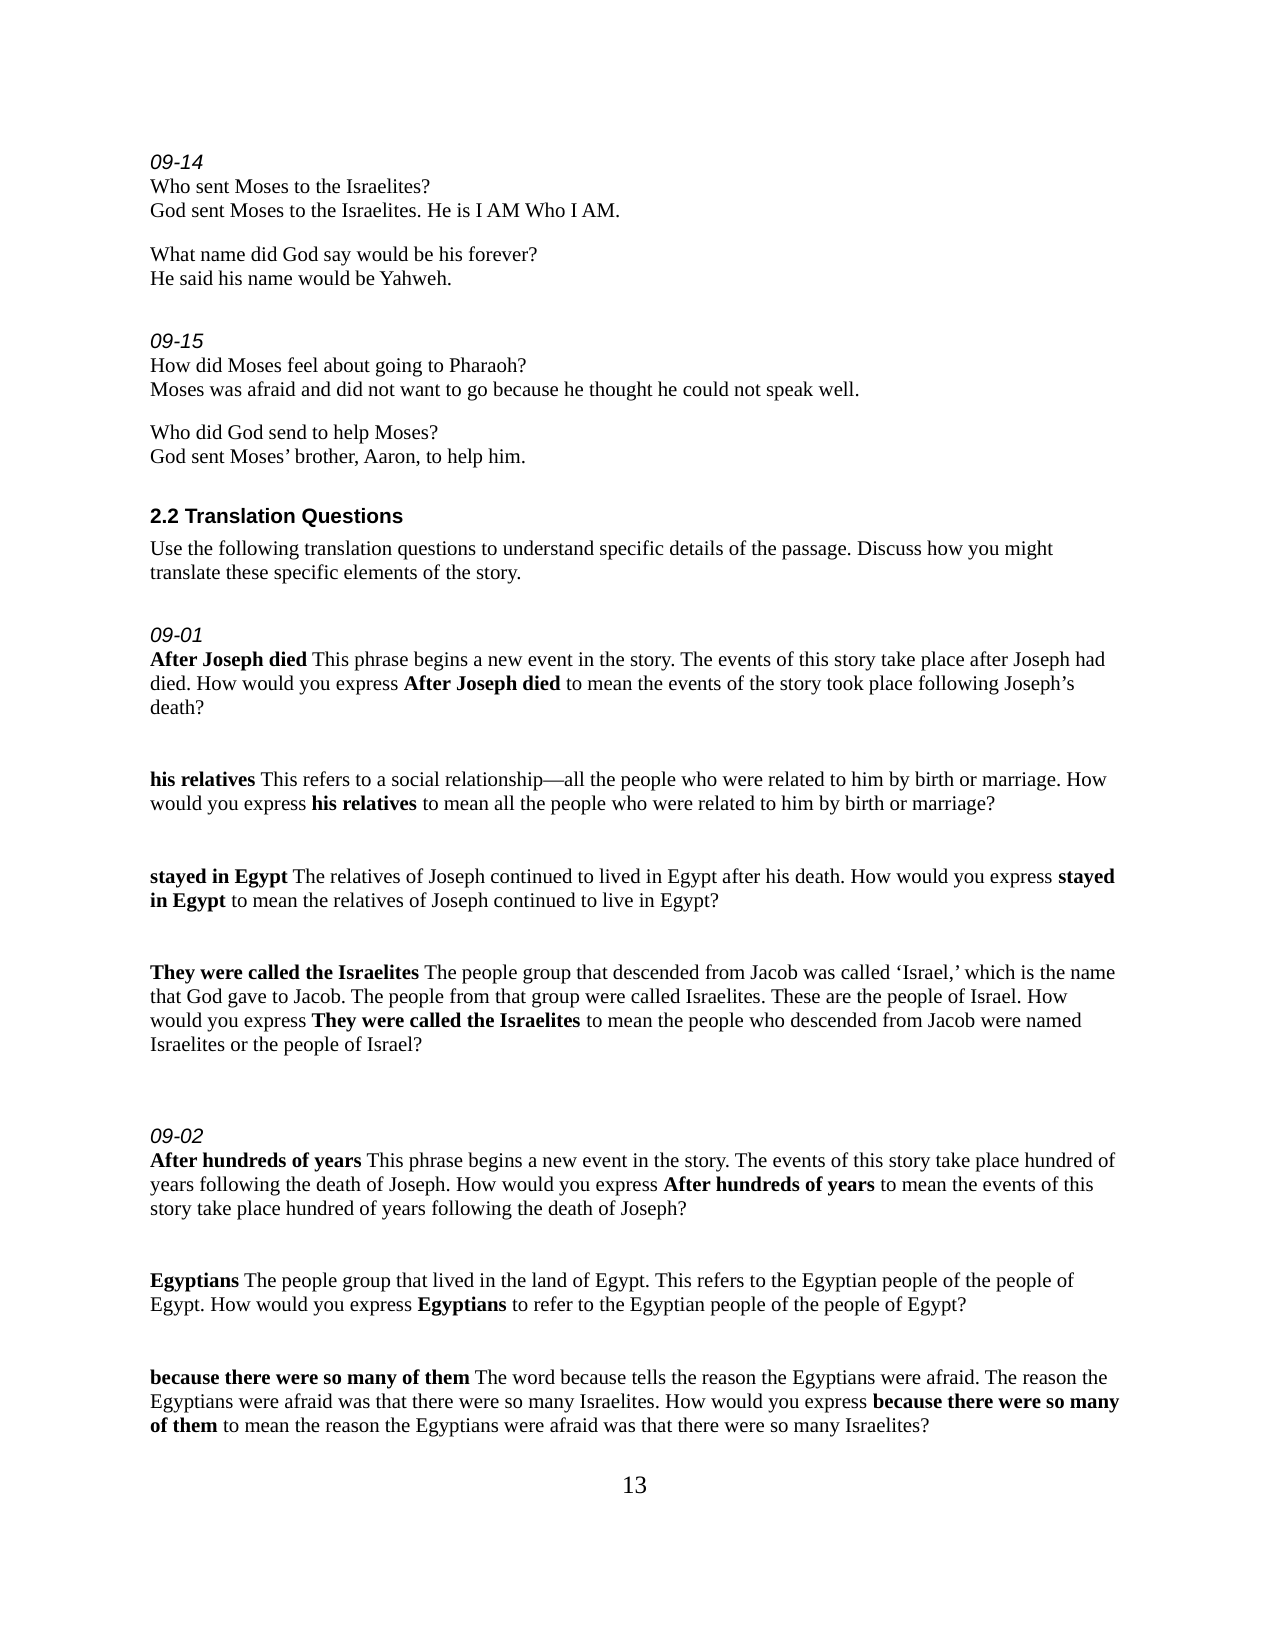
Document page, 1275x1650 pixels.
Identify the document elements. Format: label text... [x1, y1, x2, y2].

text Who sent Moses to the Israelites? God sent Moses to the Israelites. He is I AM Who I AM. [150, 174, 1125, 222]
subtitle 09-01 [150, 623, 1125, 647]
text Who did God send to help Moses? God sent Moses’ brother, Aaron, to help him. [150, 420, 1125, 468]
subtitle 09-14 [150, 150, 1125, 174]
text What name did God say would be his forever? He said his name would be Yahweh. [150, 242, 1125, 290]
text Use the following translation questions to understand specific details of the passage. Discuss how you might translate these specific elements of the story. [150, 536, 1125, 584]
subtitle 09-15 [150, 329, 1125, 353]
subtitle 09-02 [150, 1124, 1125, 1148]
text his relatives This refers to a social relationship—all the people who were related to him by birth or marriage. How would you express his relatives to mean all the people who were related to him by birth or marriage? [150, 767, 1125, 815]
text How did Moses feel about going to Pharaoh? Moses was afraid and did not want to go because he thought he could not speak well. [150, 353, 1125, 401]
text stayed in Egypt The relatives of Joseph continued to lived in Egypt after his death. How would you express stayed in Egypt to mean the relatives of Joseph continued to live in Egypt? [150, 863, 1125, 912]
subtitle 2.2 Translation Questions [150, 504, 1125, 528]
text After hundreds of years This phrase begins a new event in the story. The events of this story take place hundred of years following the death of Joseph. How would you express After hundreds of years to mean the events of this story take place hundred of years following the death of Joseph? [150, 1148, 1125, 1220]
text After Joseph died This phrase begins a new event in the story. The events of this story take place after Joseph had died. How would you express After Joseph died to mean the events of the story took place following Joseph’s death? [150, 647, 1125, 719]
text Egyptians The people group that lived in the land of Egypt. This refers to the Egyptian people of the people of Egypt. How would you express Egyptians to refer to the Egyptian people of the people of Egypt? [150, 1268, 1125, 1316]
text because there were so many of them The word because tells the reason the Egyptians were afraid. The reason the Egyptians were afraid was that there were so many Israelites. How would you express because there were so many of them to mean the reason the Egyptians were afraid was that there were so many Israelites? [150, 1364, 1125, 1437]
text They were called the Israelites The people group that descended from Jacob was called ‘Israel,’ which is the name that God gave to Jacob. The people from that group were called Israelites. These are the people of Israel. How would you express They were called the Israelites to mean the people who descended from Jacob were named Israelites or the people of Israel? [150, 960, 1125, 1056]
